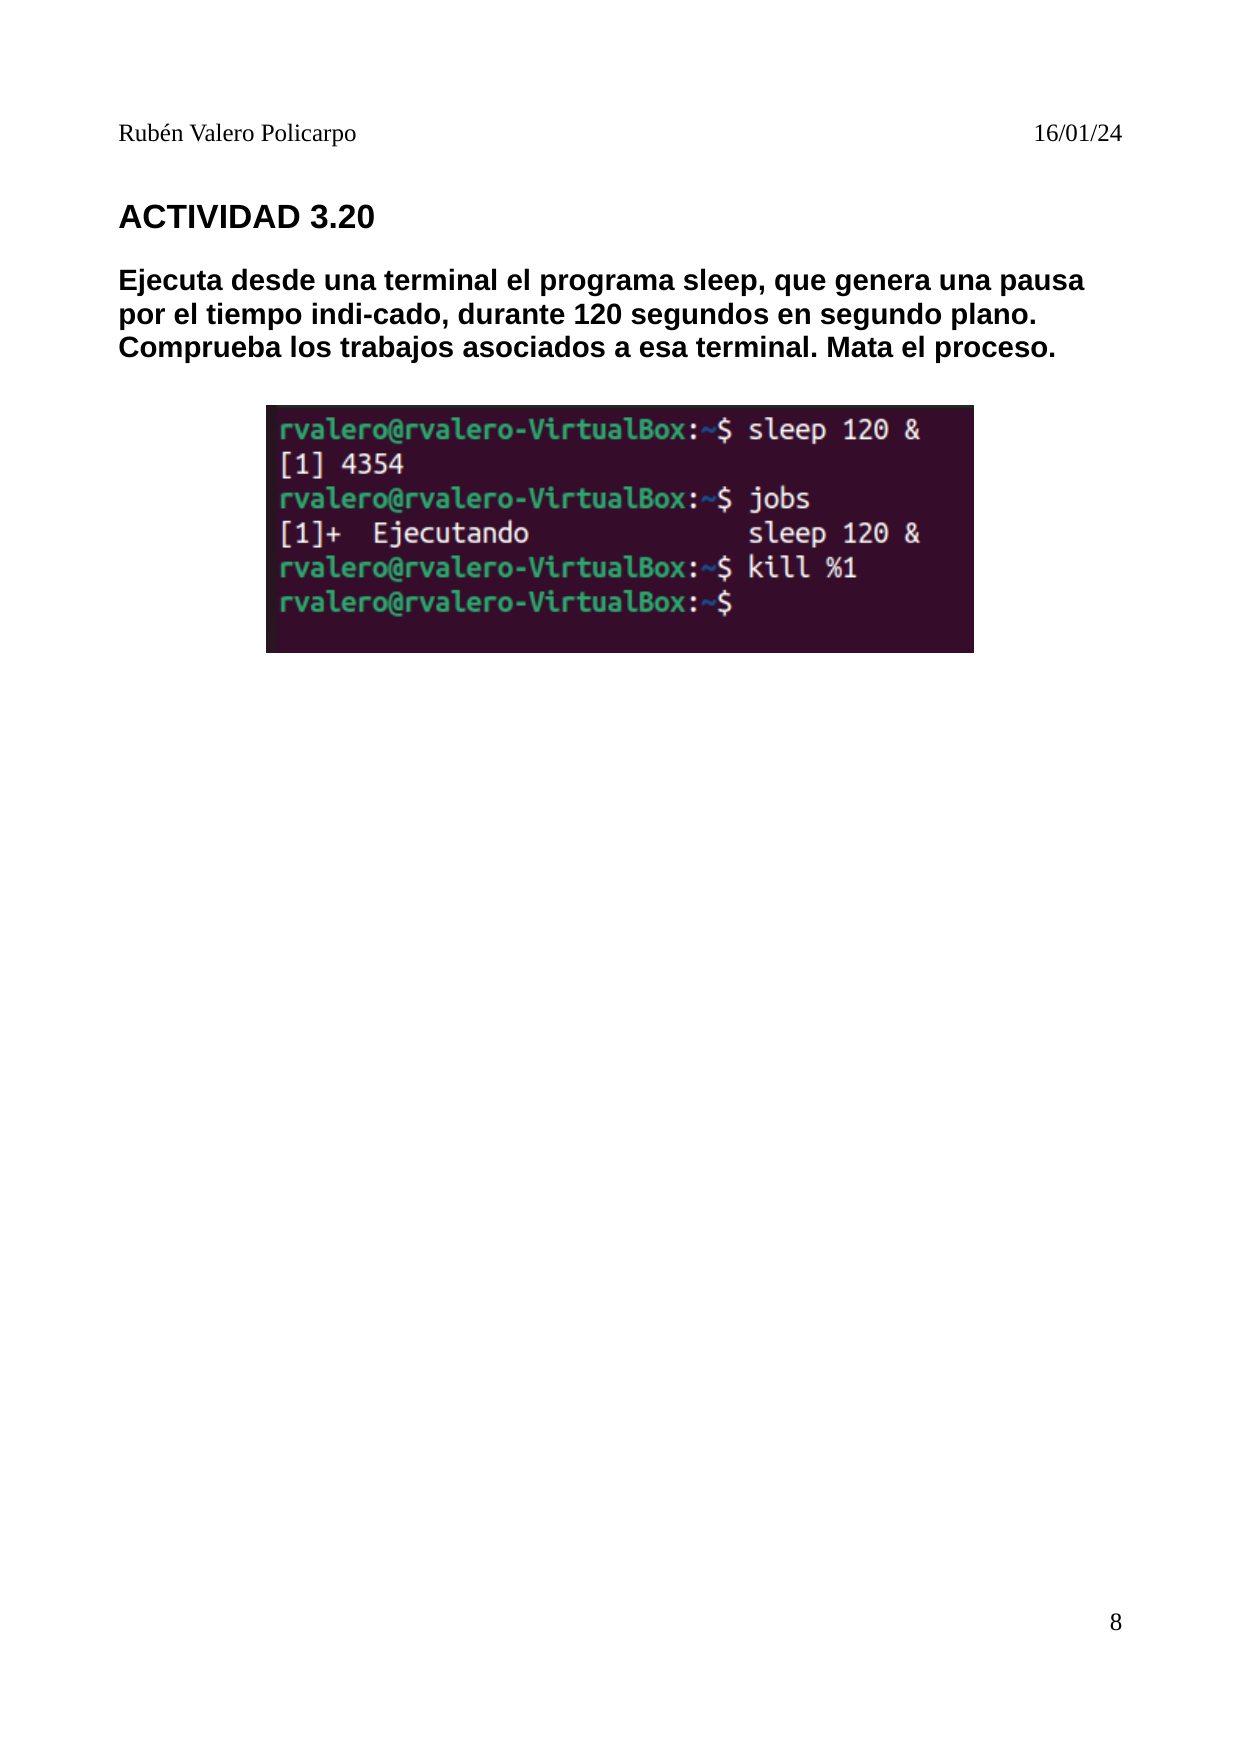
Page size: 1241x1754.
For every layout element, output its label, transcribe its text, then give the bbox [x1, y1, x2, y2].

subtitle Ejecuta desde una terminal el programa sleep, que genera una pausa por el tiempo indi-cado, durante 120 segundos en segundo plano. Comprueba los trabajos asociados a esa terminal. Mata el proceso. [118, 263, 1122, 364]
picture [266, 405, 974, 653]
subtitle ACTIVIDAD 3.20 [118, 197, 1122, 236]
